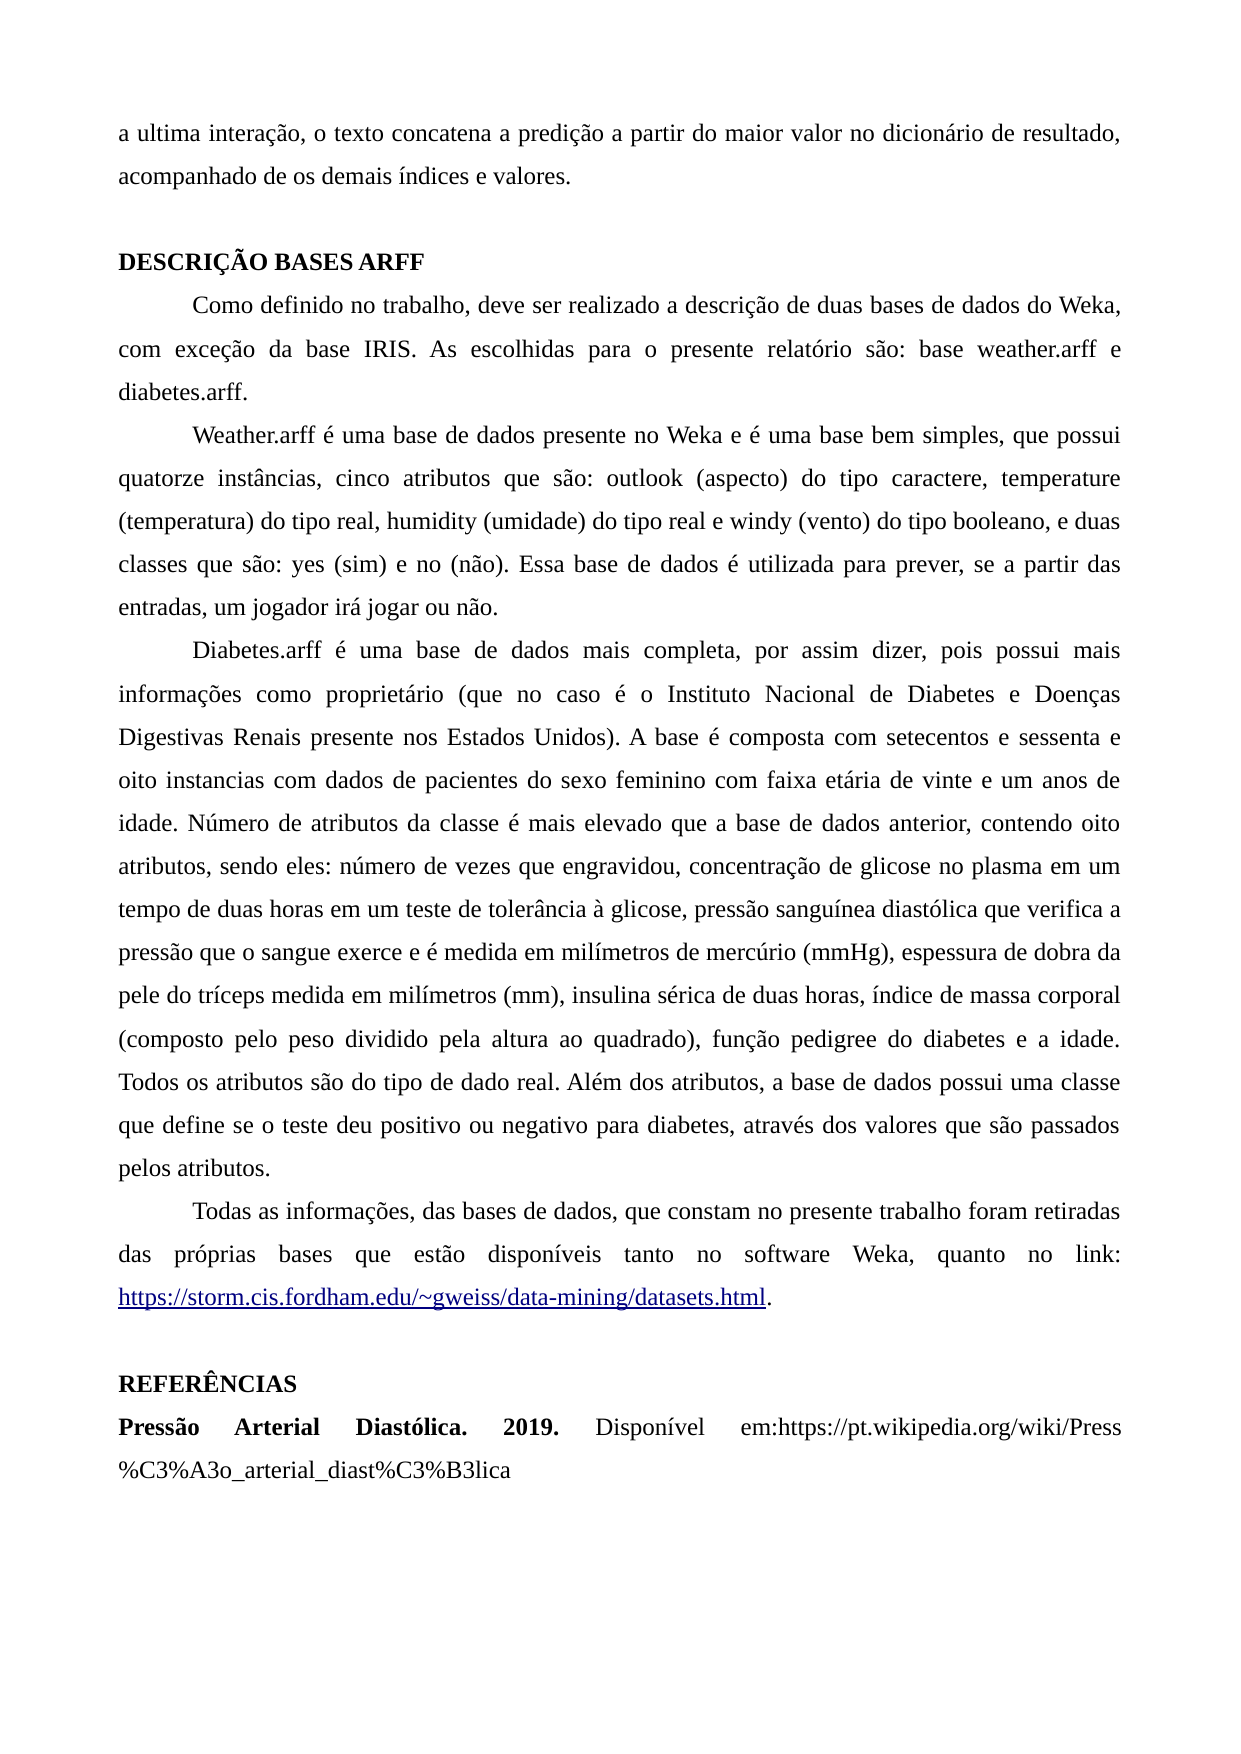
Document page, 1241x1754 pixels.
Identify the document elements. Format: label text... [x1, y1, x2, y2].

text Como definido no trabalho, deve ser realizado a descrição de duas bases de dados do Weka, com exceção da base IRIS. As escolhidas para o presente relatório são: base weather.arff e diabetes.arff. [118, 291, 1122, 406]
text Pressão Arterial Diastólica. 2019. Disponível em:https://pt.wikipedia.org/wiki/Press%C3%A3o_arterial_diast%C3%B3lica [118, 1412, 1122, 1484]
text Todas as informações, das bases de dados, que constam no presente trabalho foram retiradas das próprias bases que estão disponíveis tanto no software Weka, quanto no link: https://storm.cis.fordham.edu/~gweiss/data-mining/datasets.html. [118, 1196, 1122, 1311]
text DESCRIÇÃO BASES ARFF [118, 247, 1122, 276]
text REFERÊNCIAS [118, 1369, 1122, 1397]
text Diabetes.arff é uma base de dados mais completa, por assim dizer, pois possui mais informações como proprietário (que no caso é o Instituto Nacional de Diabetes e Doenças Digestivas Renais presente nos Estados Unidos). A base é composta com setecentos e sessenta e oito instancias com dados de pacientes do sexo feminino com faixa etária de vinte e um anos de idade. Número de atributos da classe é mais elevado que a base de dados anterior, contendo oito atributos, sendo eles: número de vezes que engravidou, concentração de glicose no plasma em um tempo de duas horas em um teste de tolerância à glicose, pressão sanguínea diastólica que verifica a pressão que o sangue exerce e é medida em milímetros de mercúrio (mmHg), espessura de dobra da pele do tríceps medida em milímetros (mm), insulina sérica de duas horas, índice de massa corporal (composto pelo peso dividido pela altura ao quadrado), função pedigree do diabetes e a idade. Todos os atributos são do tipo de dado real. Além dos atributos, a base de dados possui uma classe que define se o teste deu positivo ou negativo para diabetes, através dos valores que são passados pelos atributos. [118, 636, 1122, 1182]
text Weather.arff é uma base de dados presente no Weka e é uma base bem simples, que possui quatorze instâncias, cinco atributos que são: outlook (aspecto) do tipo caractere, temperature (temperatura) do tipo real, humidity (umidade) do tipo real e windy (vento) do tipo booleano, e duas classes que são: yes (sim) e no (não). Essa base de dados é utilizada para prever, se a partir das entradas, um jogador irá jogar ou não. [118, 420, 1122, 621]
text a ultima interação, o texto concatena a predição a partir do maior valor no dicionário de resultado, acompanhado de os demais índices e valores. [118, 118, 1122, 190]
